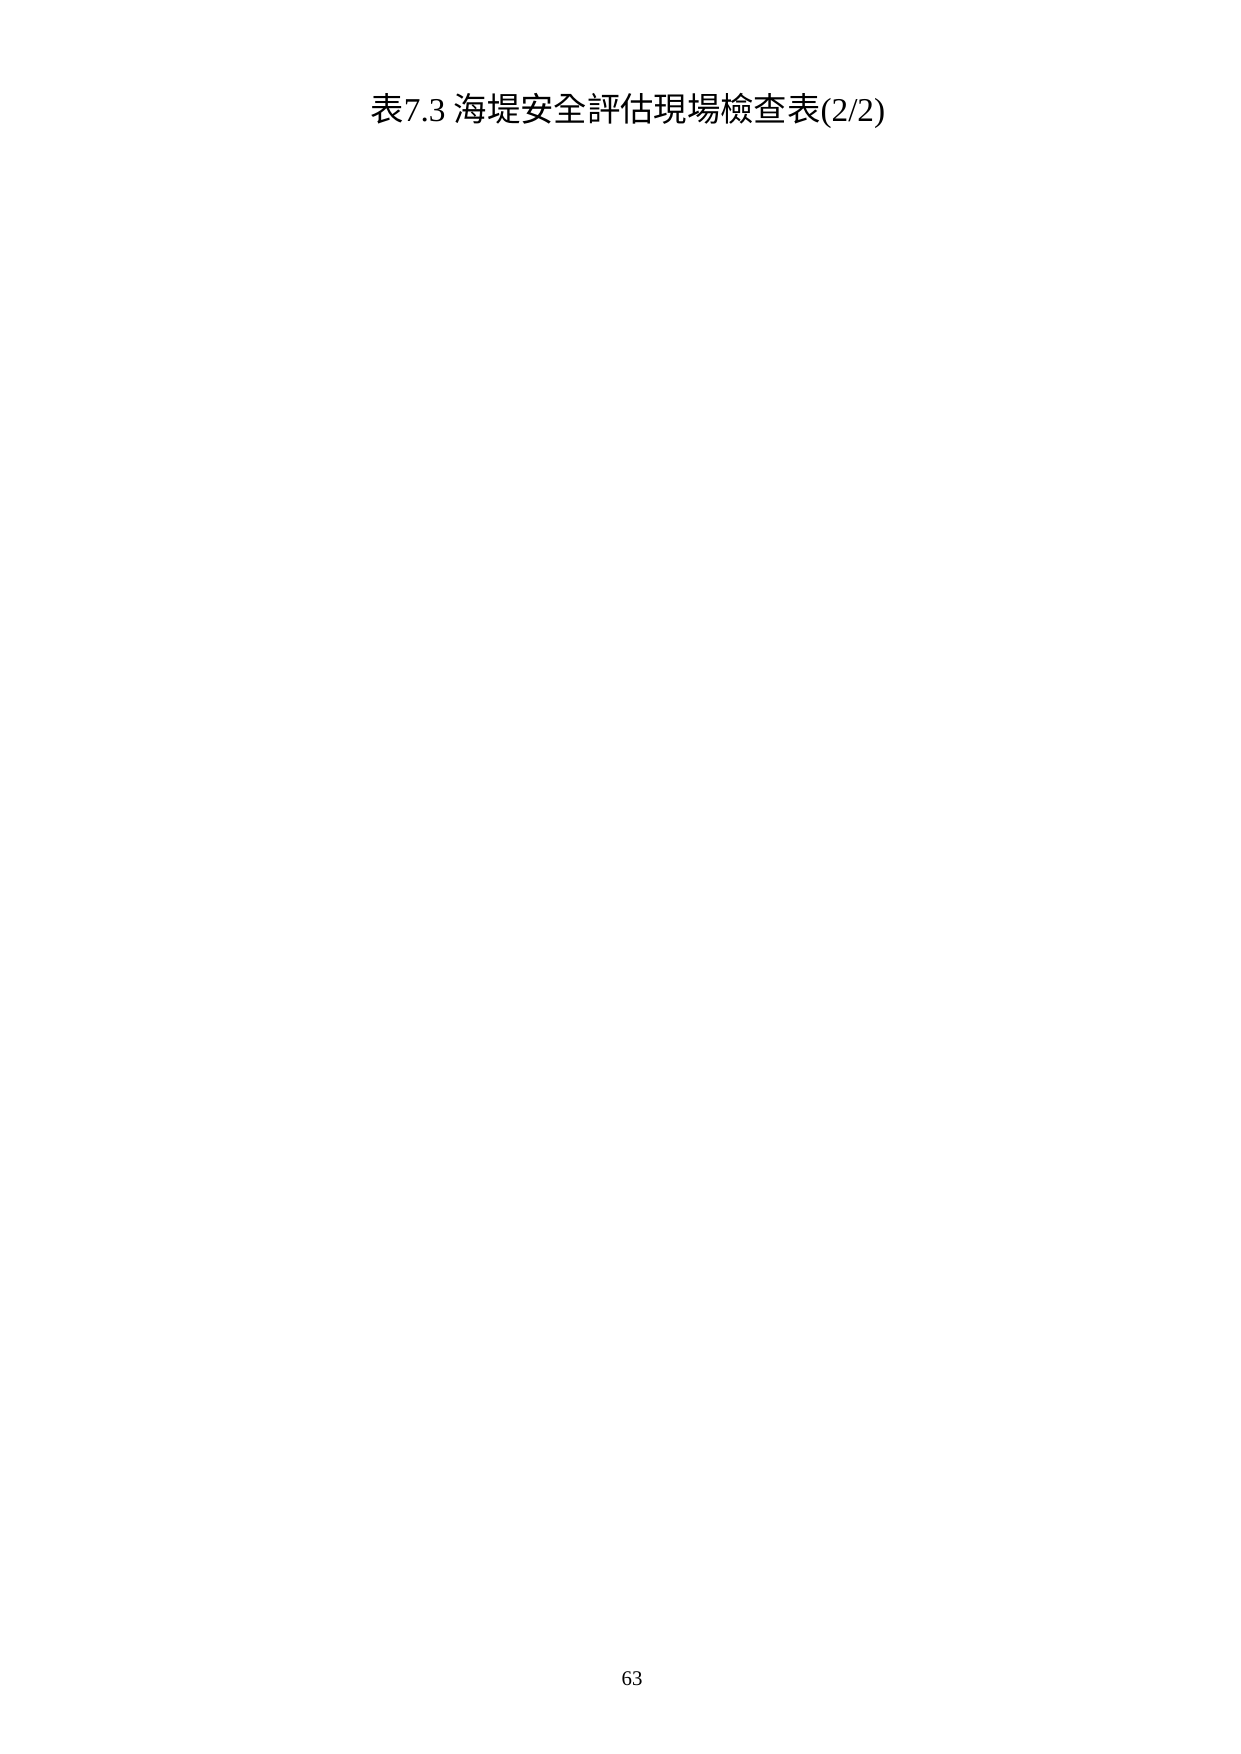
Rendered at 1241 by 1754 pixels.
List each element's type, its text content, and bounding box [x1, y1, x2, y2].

subtitle 表7.3 海堤安全評估現場檢查表(2/2) [83, 81, 1181, 131]
